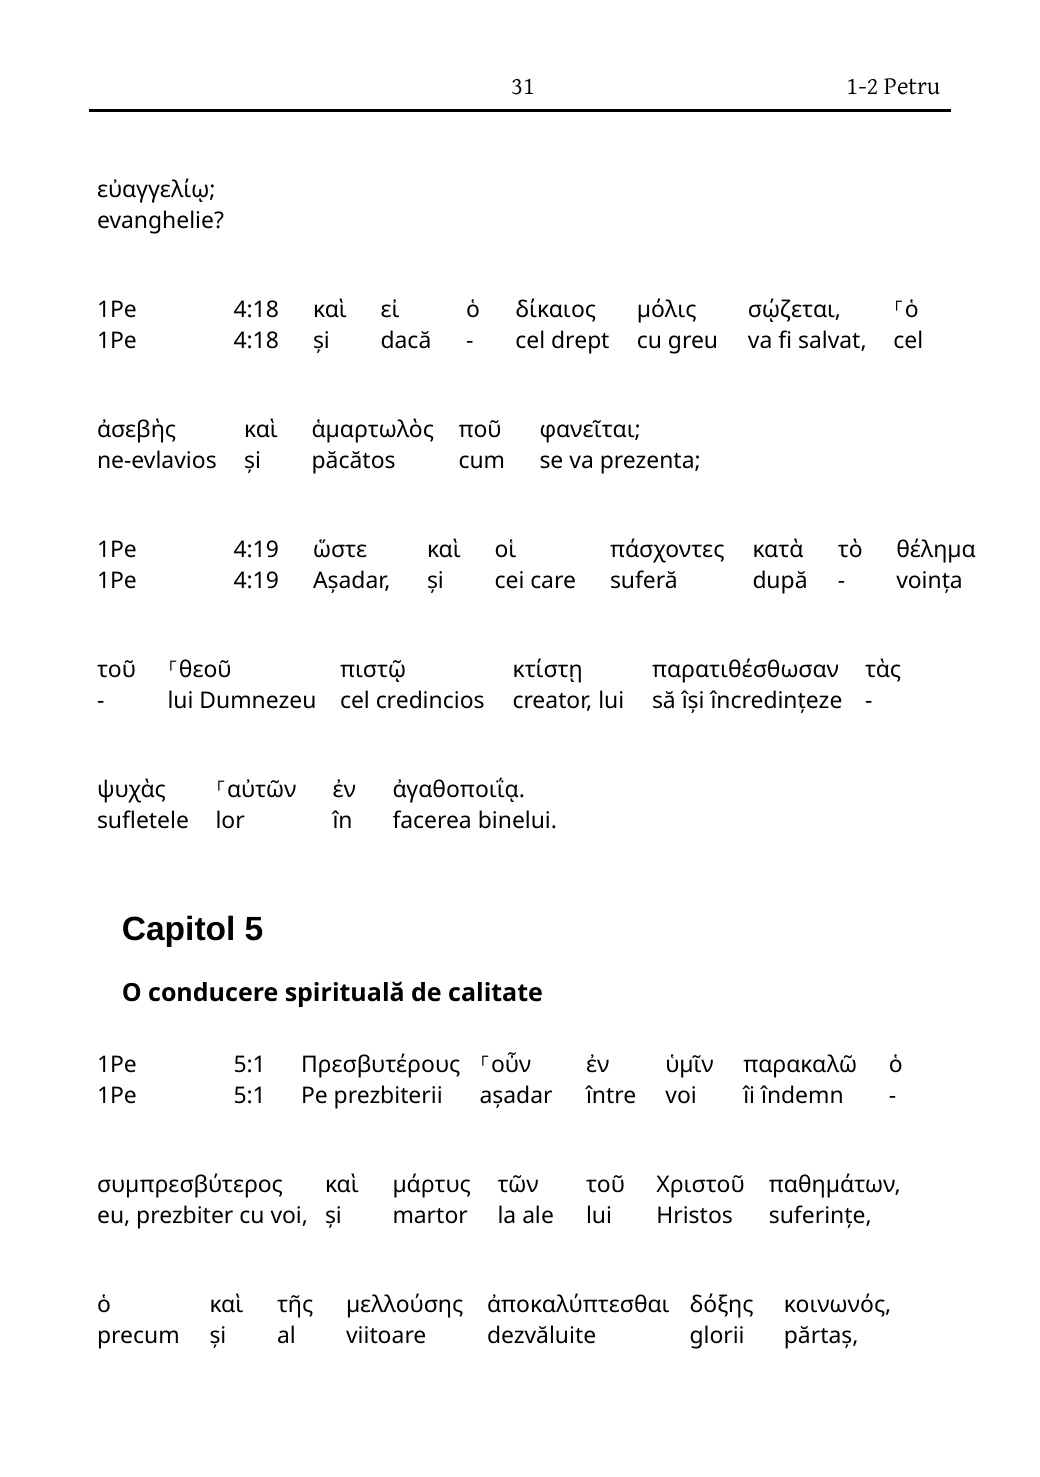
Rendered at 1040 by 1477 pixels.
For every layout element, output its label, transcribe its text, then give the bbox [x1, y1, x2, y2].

table_cell cel drept [511, 324, 632, 355]
table_cell glorii [685, 1319, 779, 1350]
table_cell îi îndemn [739, 1079, 884, 1110]
subtitle Capitol 5 [92, 909, 948, 948]
table_cell și [423, 564, 490, 595]
table_header ὁ [884, 1048, 934, 1079]
table_header [606, 502, 748, 533]
table_header [273, 1257, 342, 1288]
table_cell καὶ [321, 1168, 388, 1199]
table_header [336, 622, 508, 653]
table_cell 1Pe [93, 564, 229, 595]
table_cell ⸀αὐτῶν [211, 773, 328, 804]
table_cell μόλις [633, 293, 743, 324]
table_cell cel [889, 324, 955, 355]
table_header [388, 1137, 493, 1168]
table_cell μάρτυς [388, 1168, 493, 1199]
table_cell ἁμαρτωλὸς [307, 413, 454, 444]
table_cell Χριστοῦ [652, 1168, 764, 1199]
table_cell τὸ [834, 533, 892, 564]
table_cell ὁ [93, 1288, 205, 1319]
table_header [93, 141, 246, 172]
table_cell 4:19 [229, 564, 309, 595]
table_cell 4:18 [229, 324, 309, 355]
table_cell ⸀θεοῦ [163, 653, 336, 684]
table_header ⸀οὖν [475, 1048, 582, 1079]
table_cell sufletele [93, 804, 211, 836]
table_cell ne-evlavios [93, 444, 240, 475]
table_cell τὰς [861, 653, 931, 684]
table_header [93, 622, 163, 653]
table_header [93, 1137, 321, 1168]
table_cell dacă [376, 324, 462, 355]
table_header [93, 261, 229, 293]
table_cell μελλούσης [342, 1288, 483, 1319]
table_cell lui [582, 1199, 652, 1230]
table_cell viitoare [342, 1319, 483, 1350]
table_cell κατὰ [748, 533, 833, 564]
table_header [744, 261, 889, 293]
table_cell eu, prezbiter cu voi, [93, 1199, 321, 1230]
table_cell să își încredințeze [648, 684, 861, 715]
table_cell παθημάτων, [765, 1168, 922, 1199]
table_cell κοινωνός, [780, 1288, 913, 1319]
table_cell πάσχοντες [606, 533, 748, 564]
table_cell părtaș, [780, 1319, 913, 1350]
table_cell εὐαγγελίῳ; [93, 173, 246, 204]
table_header [780, 1257, 913, 1288]
table_cell 4:18 [229, 293, 309, 324]
table_header [321, 1137, 388, 1168]
table_cell - [861, 684, 931, 715]
table_header [307, 381, 454, 413]
table_cell lui Dumnezeu [163, 684, 336, 715]
table_cell cu greu [633, 324, 743, 355]
table_cell τοῦ [93, 653, 163, 684]
table_header [229, 502, 309, 533]
table_cell 1Pe [93, 533, 229, 564]
table_header [648, 622, 861, 653]
table_header [93, 1257, 205, 1288]
table_header [342, 1257, 483, 1288]
table_cell καὶ [205, 1288, 273, 1319]
table_header Πρεσβυτέρους [297, 1048, 475, 1079]
table_cell la ale [493, 1199, 582, 1230]
table_cell precum [93, 1319, 205, 1350]
table_cell cum [454, 444, 535, 475]
table_cell ποῦ [454, 413, 535, 444]
table_header 5:1 [229, 1048, 297, 1079]
table_header [93, 742, 211, 773]
table_cell Pe prezbiterii [297, 1079, 475, 1110]
table_header ὑμῖν [661, 1048, 739, 1079]
table_cell 4:19 [229, 533, 309, 564]
table_cell facerea binelui. [388, 804, 574, 836]
table_cell cei care [490, 564, 606, 595]
table_header [376, 261, 462, 293]
table_cell ⸀ὁ [889, 293, 955, 324]
table_header [748, 502, 833, 533]
table_cell dezvăluite [483, 1319, 685, 1350]
table_header [205, 1257, 273, 1288]
table_cell între [582, 1079, 661, 1110]
table_cell - [884, 1079, 934, 1110]
subtitle O conducere spirituală de calitate [92, 975, 948, 1009]
table_cell evanghelie? [93, 204, 246, 235]
table_header [462, 261, 511, 293]
table_cell se va prezenta; [535, 444, 723, 475]
table_header [240, 381, 307, 413]
table_header [163, 622, 336, 653]
table_cell καὶ [240, 413, 307, 444]
table_header [454, 381, 535, 413]
table_header [652, 1137, 764, 1168]
table_header [493, 1137, 582, 1168]
table_cell - [462, 324, 511, 355]
table_cell δίκαιος [511, 293, 632, 324]
table_cell creator, lui [508, 684, 648, 715]
table_header [229, 261, 309, 293]
table_cell lor [211, 804, 328, 836]
table_cell φανεῖται; [535, 413, 723, 444]
table_cell ὥστε [309, 533, 423, 564]
table_cell καὶ [309, 293, 376, 324]
table_header [685, 1257, 779, 1288]
table_cell suferă [606, 564, 748, 595]
table_cell 1Pe [93, 324, 229, 355]
table_cell ἀσεβὴς [93, 413, 240, 444]
table_header [582, 1137, 652, 1168]
table_cell 5:1 [229, 1079, 297, 1110]
table_cell cel credincios [336, 684, 508, 715]
table_header [309, 502, 423, 533]
table_header 1Pe [93, 1048, 229, 1079]
table_header [388, 742, 574, 773]
table_cell ψυχὰς [93, 773, 211, 804]
table_cell πιστῷ [336, 653, 508, 684]
table_cell suferințe, [765, 1199, 922, 1230]
table_cell ἀγαθοποιΐᾳ. [388, 773, 574, 804]
table_cell σῴζεται, [744, 293, 889, 324]
table_header [93, 381, 240, 413]
table_cell καὶ [423, 533, 490, 564]
table_cell κτίστῃ [508, 653, 648, 684]
table_cell - [834, 564, 892, 595]
table_cell ἐν [328, 773, 388, 804]
table_cell εἰ [376, 293, 462, 324]
table_header [93, 502, 229, 533]
table_header [535, 381, 723, 413]
table_cell și [240, 444, 307, 475]
table_header [508, 622, 648, 653]
table_cell ὁ [462, 293, 511, 324]
table_cell și [205, 1319, 273, 1350]
table_cell Așadar, [309, 564, 423, 595]
table_cell τοῦ [582, 1168, 652, 1199]
table_cell οἱ [490, 533, 606, 564]
table_cell voința [892, 564, 1000, 595]
table_cell - [93, 684, 163, 715]
table_header [889, 261, 955, 293]
table_cell al [273, 1319, 342, 1350]
table_header παρακαλῶ [739, 1048, 884, 1079]
table_cell Hristos [652, 1199, 764, 1230]
table_header [483, 1257, 685, 1288]
table_cell în [328, 804, 388, 836]
table_header [423, 502, 490, 533]
table_header [633, 261, 743, 293]
table_cell παρατιθέσθωσαν [648, 653, 861, 684]
table_cell voi [661, 1079, 739, 1110]
table_header [834, 502, 892, 533]
table_cell și [309, 324, 376, 355]
table_header [328, 742, 388, 773]
table_cell așadar [475, 1079, 582, 1110]
table_cell păcătos [307, 444, 454, 475]
table_header [511, 261, 632, 293]
table_cell ἀποκαλύπτεσθαι [483, 1288, 685, 1319]
table_cell martor [388, 1199, 493, 1230]
table_cell συμπρεσβύτερος [93, 1168, 321, 1199]
table_header [765, 1137, 922, 1168]
table_cell τῶν [493, 1168, 582, 1199]
table_header [309, 261, 376, 293]
table_cell 1Pe [93, 293, 229, 324]
table_header [892, 502, 1000, 533]
table_cell și [321, 1199, 388, 1230]
table_cell 1Pe [93, 1079, 229, 1110]
table_header ἐν [582, 1048, 661, 1079]
table_cell după [748, 564, 833, 595]
table_cell τῆς [273, 1288, 342, 1319]
table_cell δόξης [685, 1288, 779, 1319]
table_cell va fi salvat, [744, 324, 889, 355]
table_cell θέλημα [892, 533, 1000, 564]
table_header [861, 622, 931, 653]
table_header [211, 742, 328, 773]
table_header [490, 502, 606, 533]
